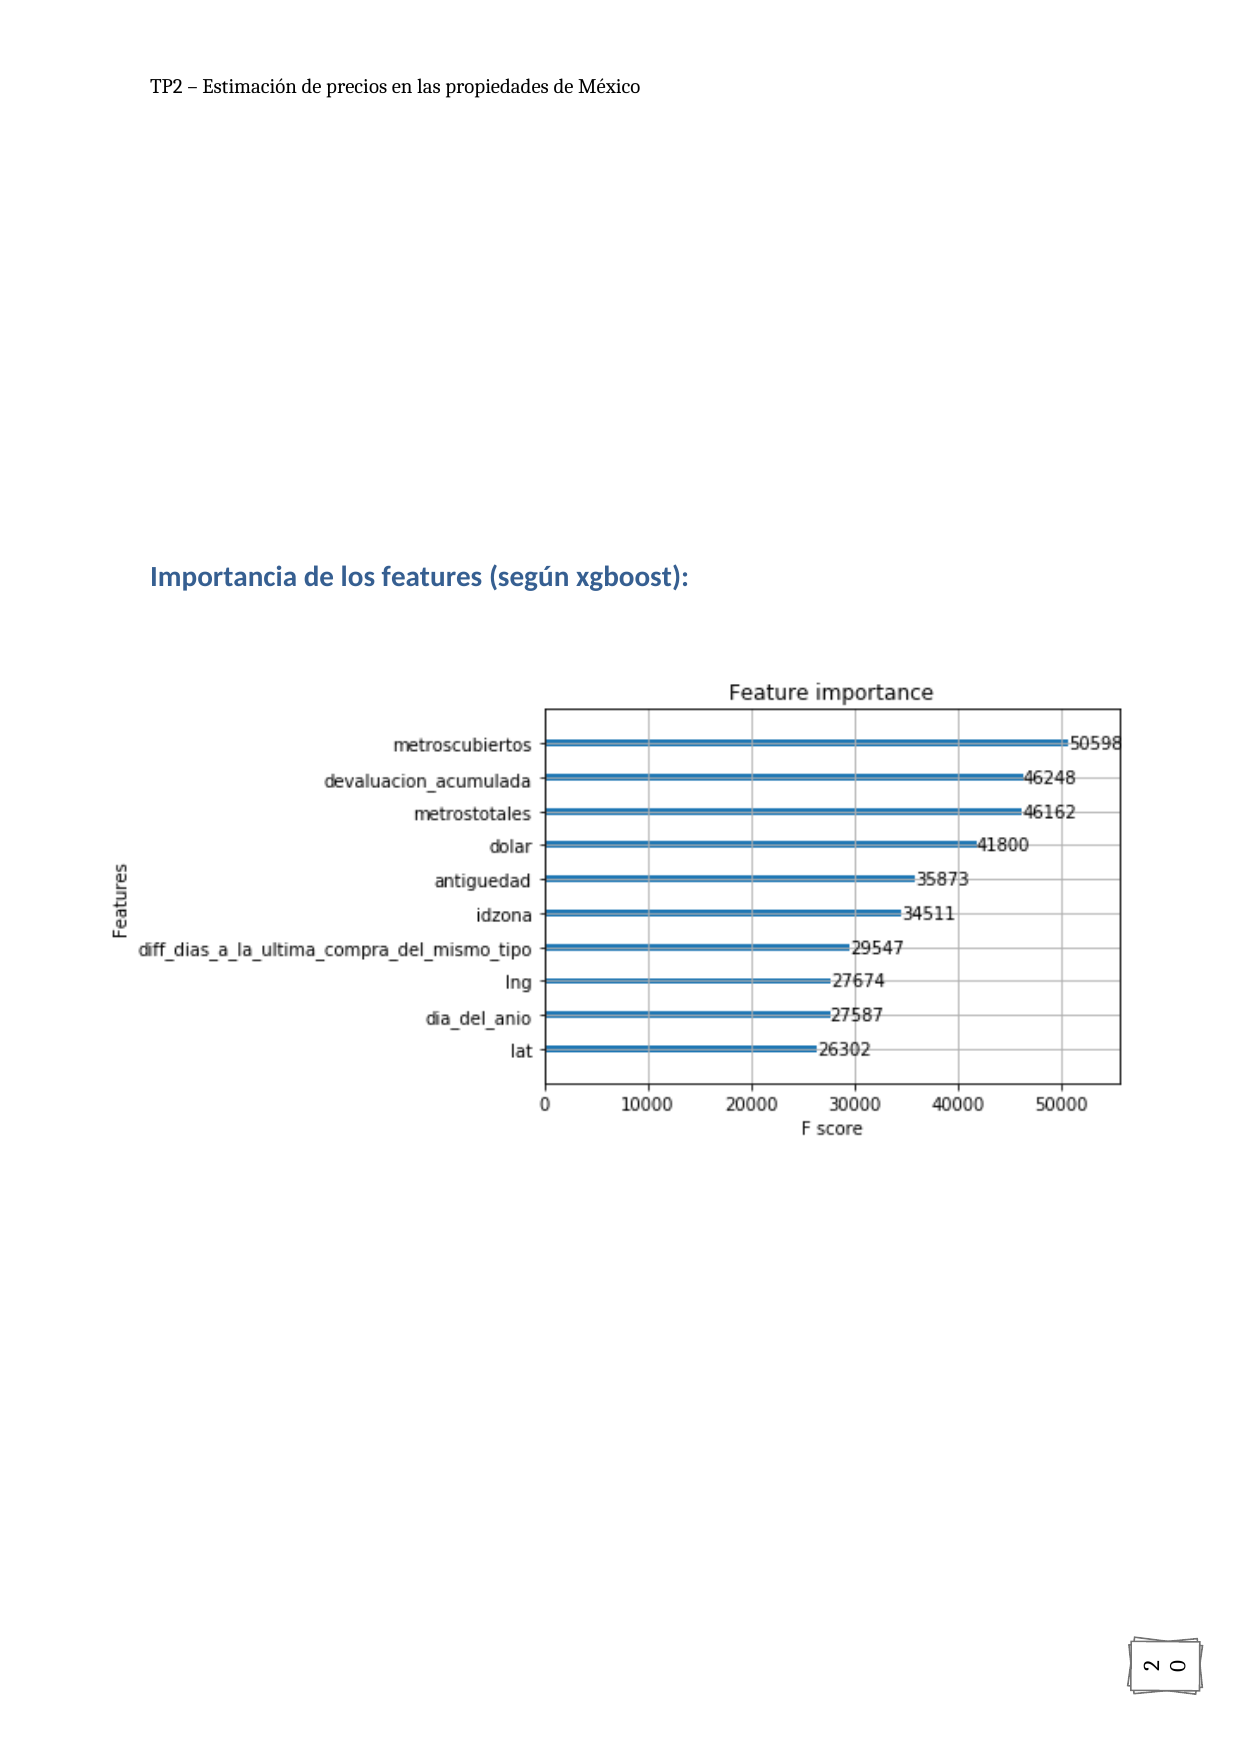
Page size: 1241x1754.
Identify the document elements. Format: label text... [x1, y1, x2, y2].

text Importancia de los features (según xgboost): [150, 558, 1090, 594]
picture [101, 671, 1139, 1149]
